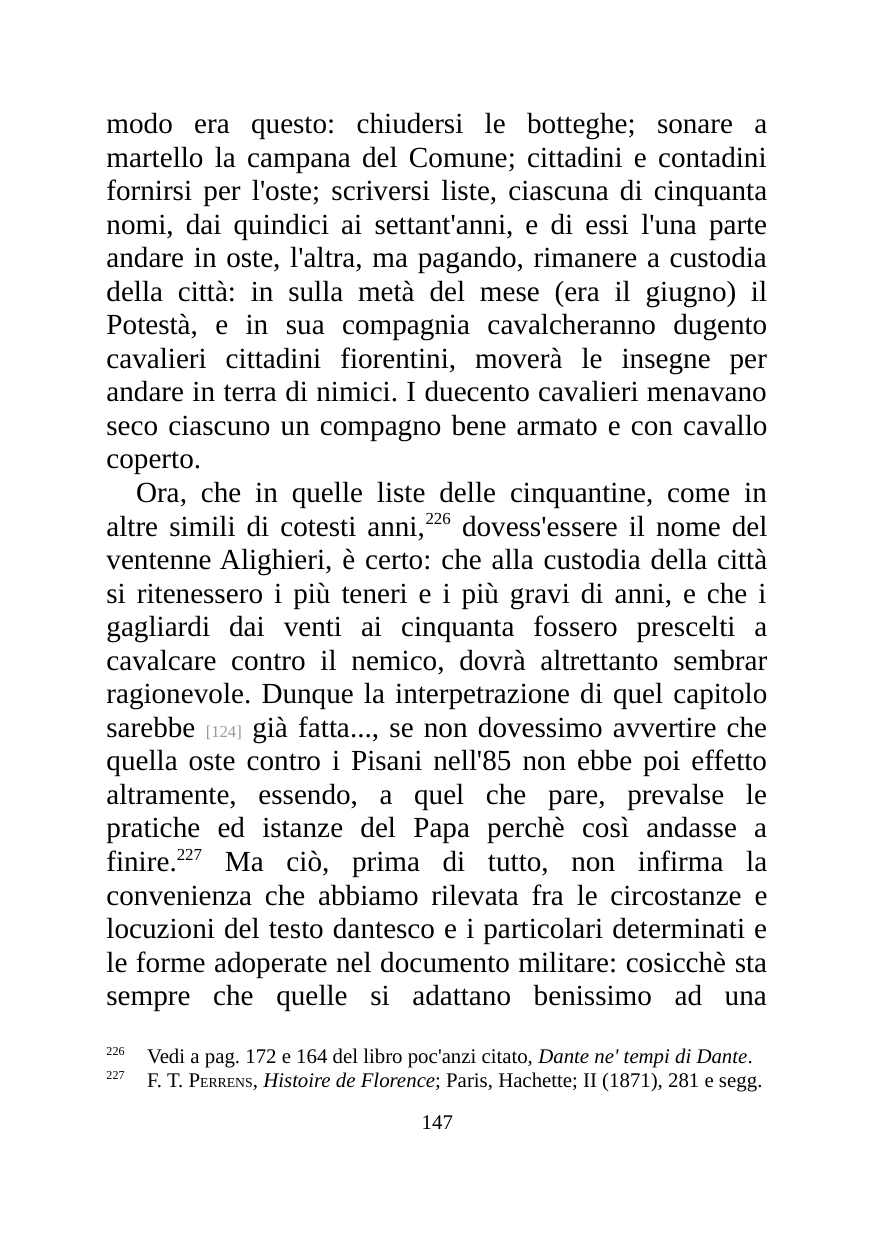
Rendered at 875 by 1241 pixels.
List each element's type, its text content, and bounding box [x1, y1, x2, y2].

text Vedi a pag. 172 e 164 del libro poc'anzi citato, Dante ne' tempi di Dante. [106, 1044, 768, 1068]
text F. T. Perrens, Histoire de Florence; Paris, Hachette; II (1871), 281 e segg. [106, 1068, 768, 1092]
text modo era questo: chiudersi le botteghe; sonare a martello la campana del Comune; cittadini e contadini fornirsi per l'oste; scriversi liste, ciascuna di cinquanta nomi, dai quindici ai settant'anni, e di essi l'una parte andare in oste, l'altra, ma pagando, rimanere a custodia della città: in sulla metà del mese (era il giugno) il Potestà, e in sua compagnia cavalcheranno dugento cavalieri cittadini fiorentini, moverà le insegne per andare in terra di nimici. I duecento cavalieri menavano seco ciascuno un compagno bene armato e con cavallo coperto. [106, 106, 768, 475]
text Ora, che in quelle liste delle cinquantine, come in altre simili di cotesti anni, dovess'essere il nome del ventenne Alighieri, è certo: che alla custodia della città si ritenessero i più teneri e i più gravi di anni, e che i gagliardi dai venti ai cinquanta fossero prescelti a cavalcare contro il nemico, dovrà altrettanto sembrar ragionevole. Dunque la interpetrazione di quel capitolo sarebbe [124] già fatta..., se non dovessimo avvertire che quella oste contro i Pisani nell'85 non ebbe poi effetto altramente, essendo, a quel che pare, prevalse le pratiche ed istanze del Papa perchè così andasse a finire. Ma ciò, prima di tutto, non infirma la convenienza che abbiamo rilevata fra le circostanze e locuzioni del testo dantesco e i particolari determinati e le forme adoperate nel documento militare: cosicchè sta sempre che quelle si adattano benissimo ad una [106, 475, 768, 1012]
